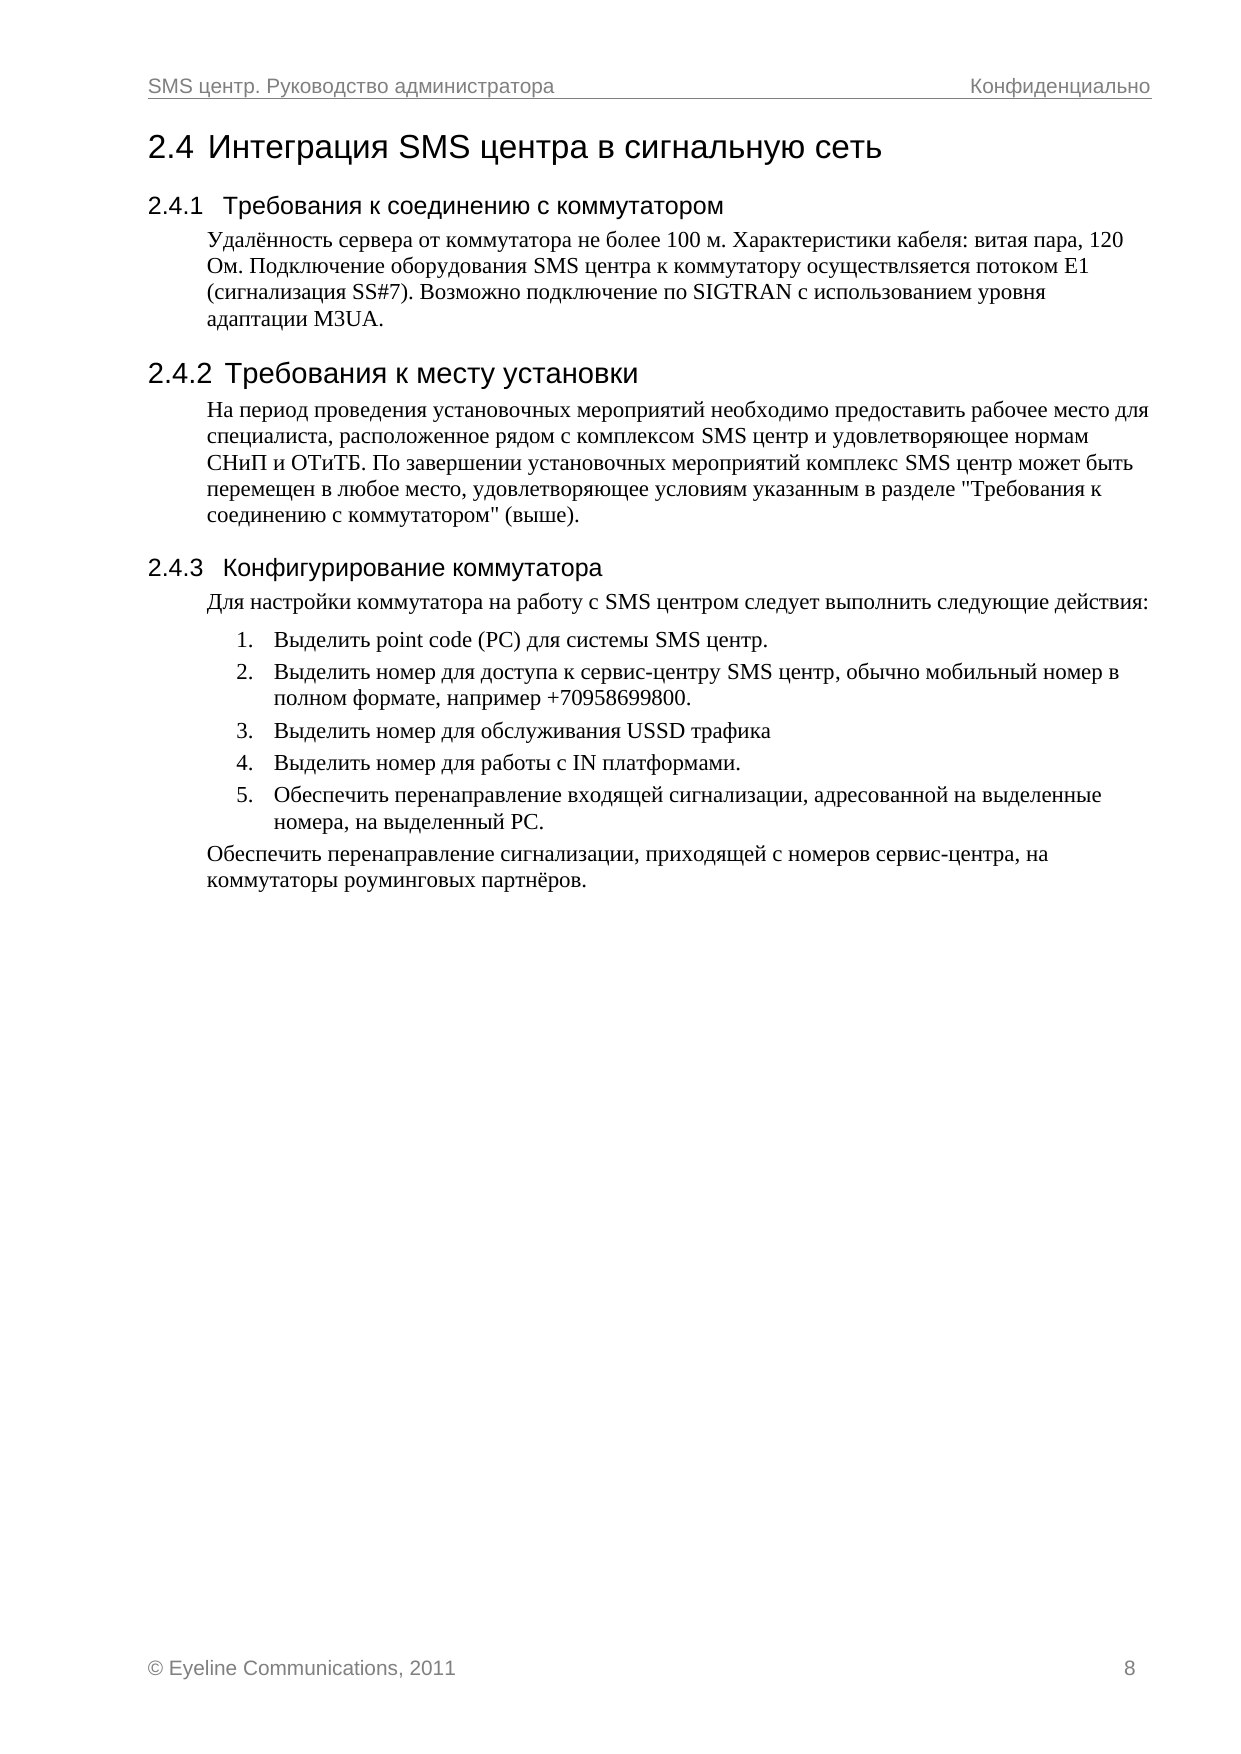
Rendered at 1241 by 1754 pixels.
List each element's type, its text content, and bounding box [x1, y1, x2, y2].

list Обеспечить перенаправление входящей сигнализации, адресованной на выделенные номера, на выделенный PC. [236, 781, 1152, 834]
text На период проведения установочных мероприятий необходимо предоставить рабочее место для специалиста, расположенное рядом с комплексом SMS центр и удовлетворяющее нормам СНиП и ОТиТБ. По завершении установочных мероприятий комплекс SMS центр может быть перемещен в любое место, удовлетворяющее условиям указанным в разделе "Требования к соединению с коммутатором" (выше). [207, 396, 1152, 528]
subtitle Требования к соединению с коммутатором [148, 191, 1152, 219]
list Выделить point code (PC) для системы SMS центр. [236, 626, 1152, 652]
text Обеспечить перенаправление сигнализации, приходящей с номеров сервис-центра, на коммутаторы роуминговых партнёров. [207, 840, 1152, 893]
subtitle Требования к месту установки [148, 356, 1152, 390]
text Удалённость сервера от коммутатора не более 100 м. Характеристики кабеля: витая пара, 120 Ом. Подключение оборудования SMS центра к коммутатору осуществлsяется потоком E1 (сигнализация SS#7). Возможно подключение по SIGTRAN с использованием уровня адаптации M3UA. [207, 226, 1152, 331]
list Выделить номер для доступа к сервис-центру SMS центр, обычно мобильный номер в полном формате, например +70958699800. [236, 658, 1152, 711]
text Для настройки коммутатора на работу с SMS центром следует выполнить следующие действия: [207, 588, 1152, 614]
subtitle Конфигурирование коммутатора [148, 553, 1152, 581]
list Выделить номер для работы с IN платформами. [236, 749, 1152, 775]
list Выделить номер для обслуживания USSD трафика [236, 717, 1152, 743]
subtitle Интеграция SMS центра в сигнальную сеть [148, 127, 1152, 166]
